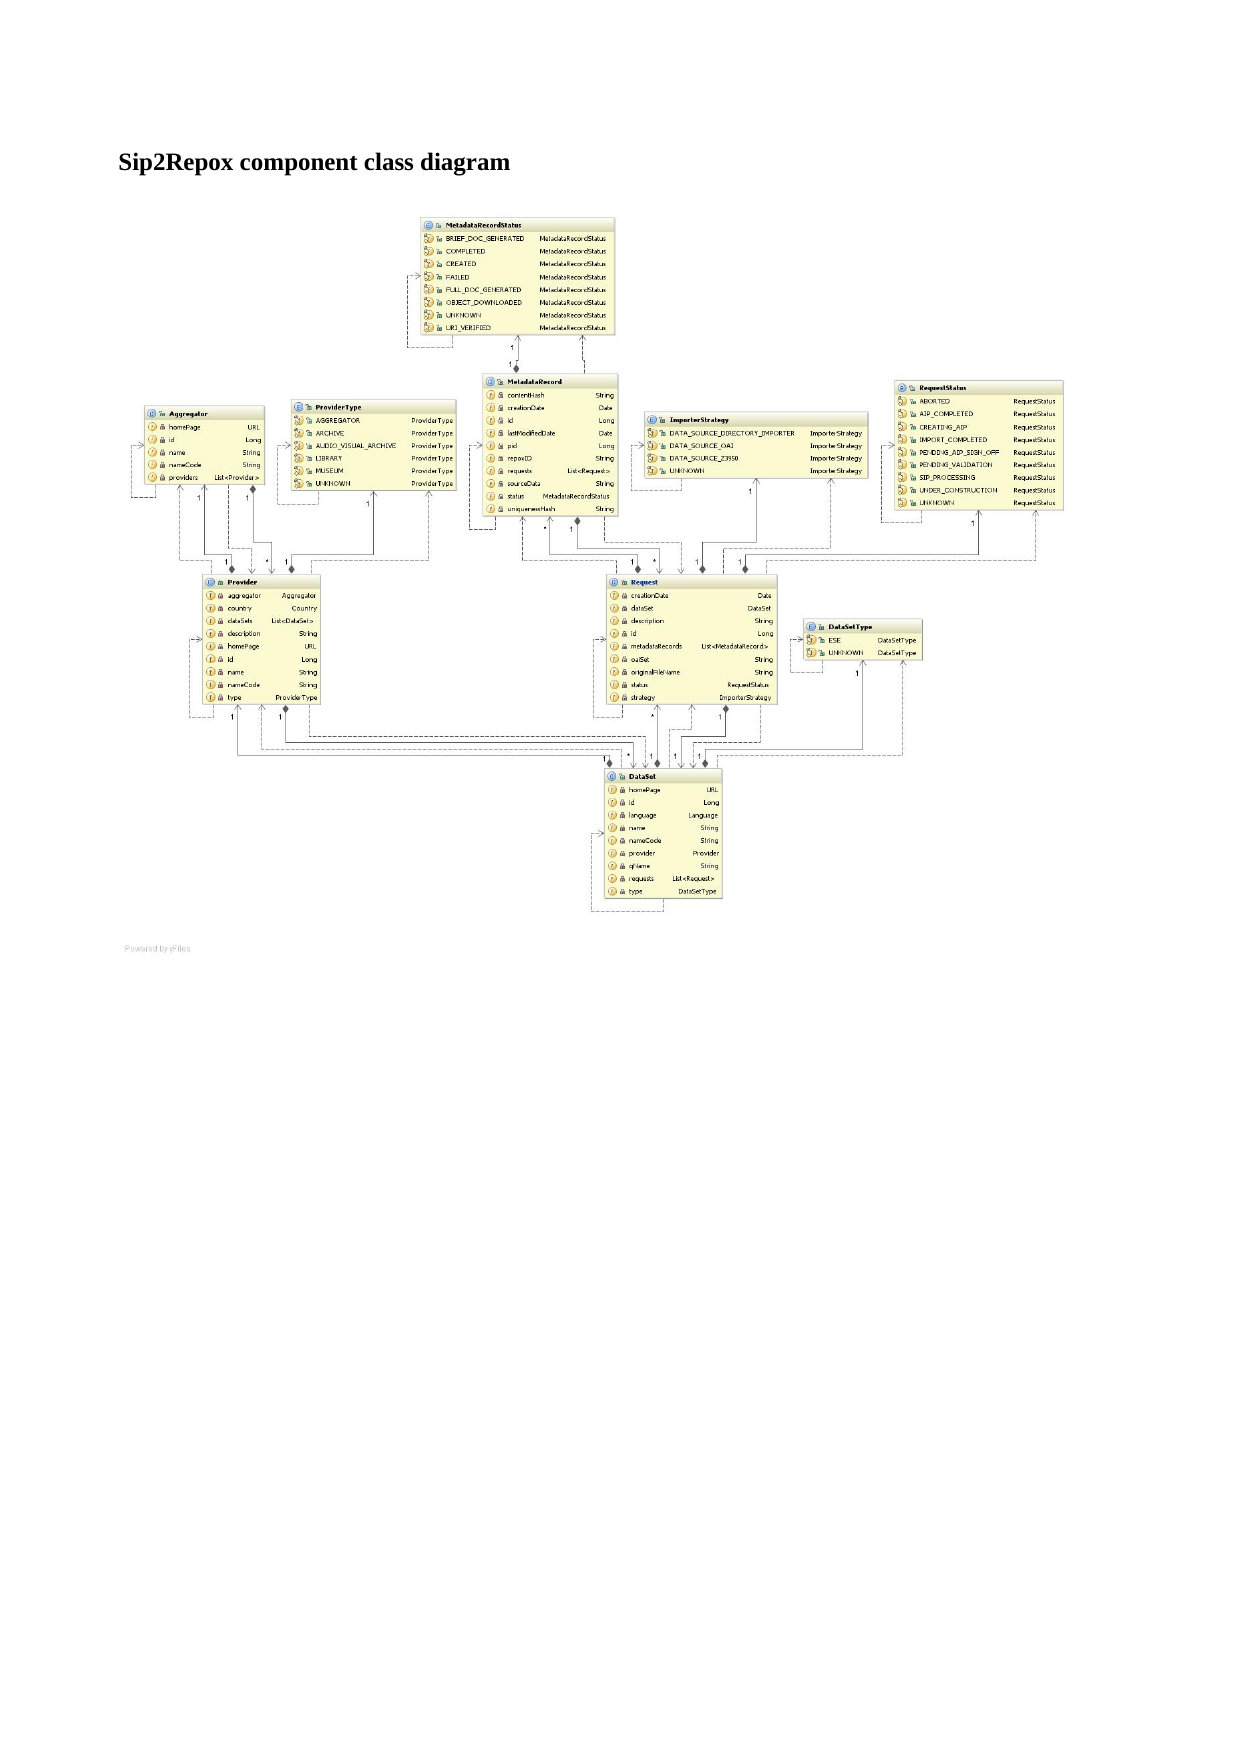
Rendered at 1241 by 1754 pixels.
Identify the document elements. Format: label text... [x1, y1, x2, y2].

text Sip2Repox component class diagram [118, 147, 1122, 176]
picture [118, 204, 1123, 959]
